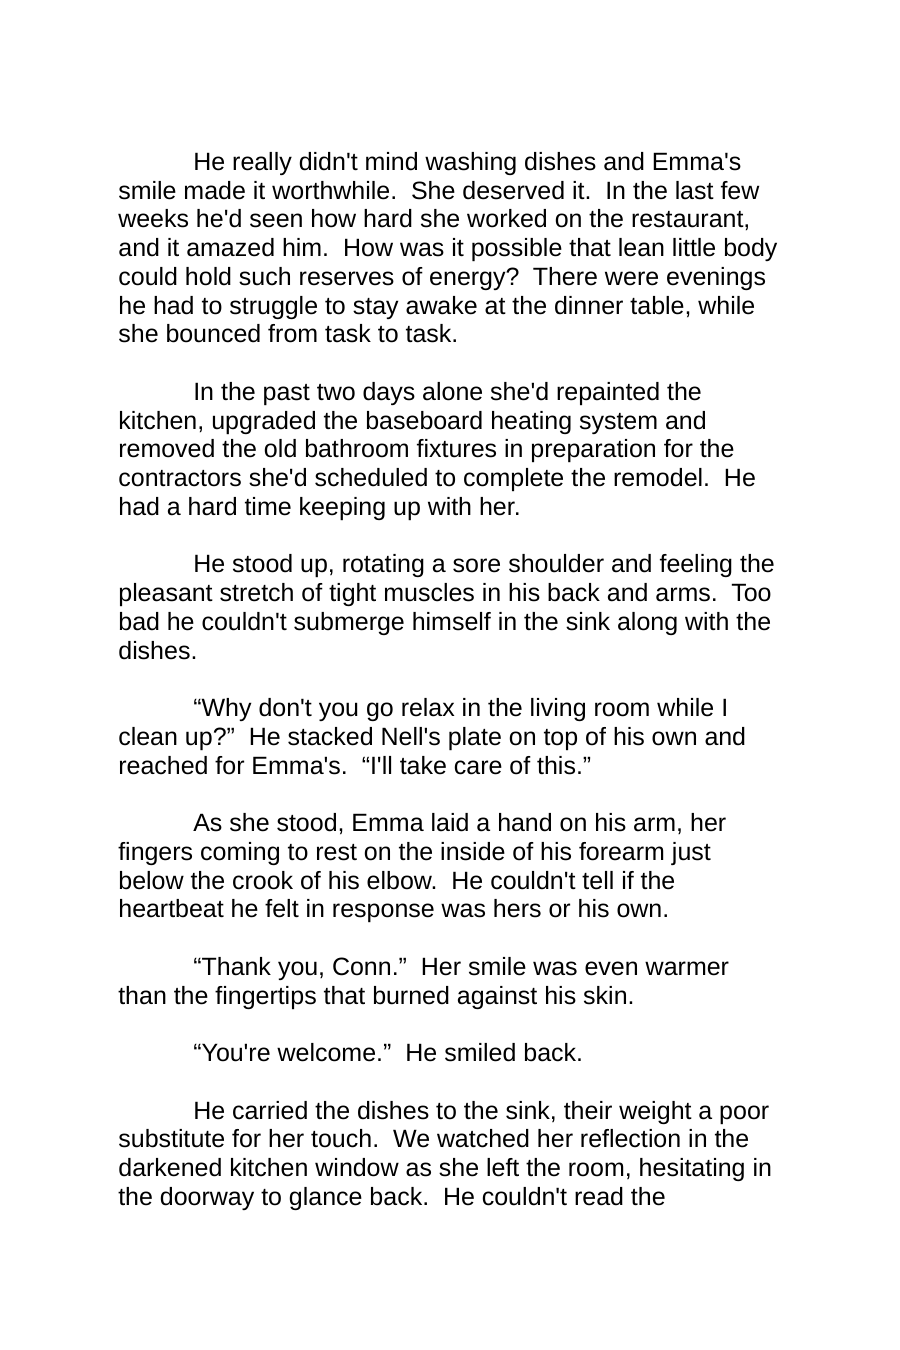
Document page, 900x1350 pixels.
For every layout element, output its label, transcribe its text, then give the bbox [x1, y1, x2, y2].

text He really didn't mind washing dishes and Emma's smile made it worthwhile. She deserved it. In the last few weeks he'd seen how hard she worked on the restaurant, and it amazed him. How was it possible that lean little body could hold such reserves of energy? There were evenings he had to struggle to stay awake at the dinner table, while she bounced from task to task. [118, 147, 782, 348]
text “Thank you, Conn.” Her smile was even warmer than the fingertips that burned against his skin. [118, 952, 782, 1009]
text He carried the dishes to the sink, their weight a poor substitute for her touch. We watched her reflection in the darkened kitchen window as she left the room, hesitating in the doorway to glance back. He couldn't read the [118, 1096, 782, 1211]
text “You're welcome.” He smiled back. [118, 1038, 782, 1067]
text As she stood, Emma laid a hand on his arm, her fingers coming to rest on the inside of his forearm just below the crook of his elbow. He couldn't tell if the heartbeat he felt in response was hers or his own. [118, 808, 782, 923]
text “Why don't you go relax in the living room while I clean up?” He stacked Nell's plate on top of his own and reached for Emma's. “I'll take care of this.” [118, 693, 782, 779]
text He stood up, rotating a sore shoulder and feeling the pleasant stretch of tight muscles in his back and arms. Too bad he couldn't submerge himself in the sink along with the dishes. [118, 549, 782, 664]
text In the past two days alone she'd repainted the kitchen, upgraded the baseboard heating system and removed the old bathroom fixtures in preparation for the contractors she'd scheduled to complete the remodel. He had a hard time keeping up with her. [118, 377, 782, 521]
